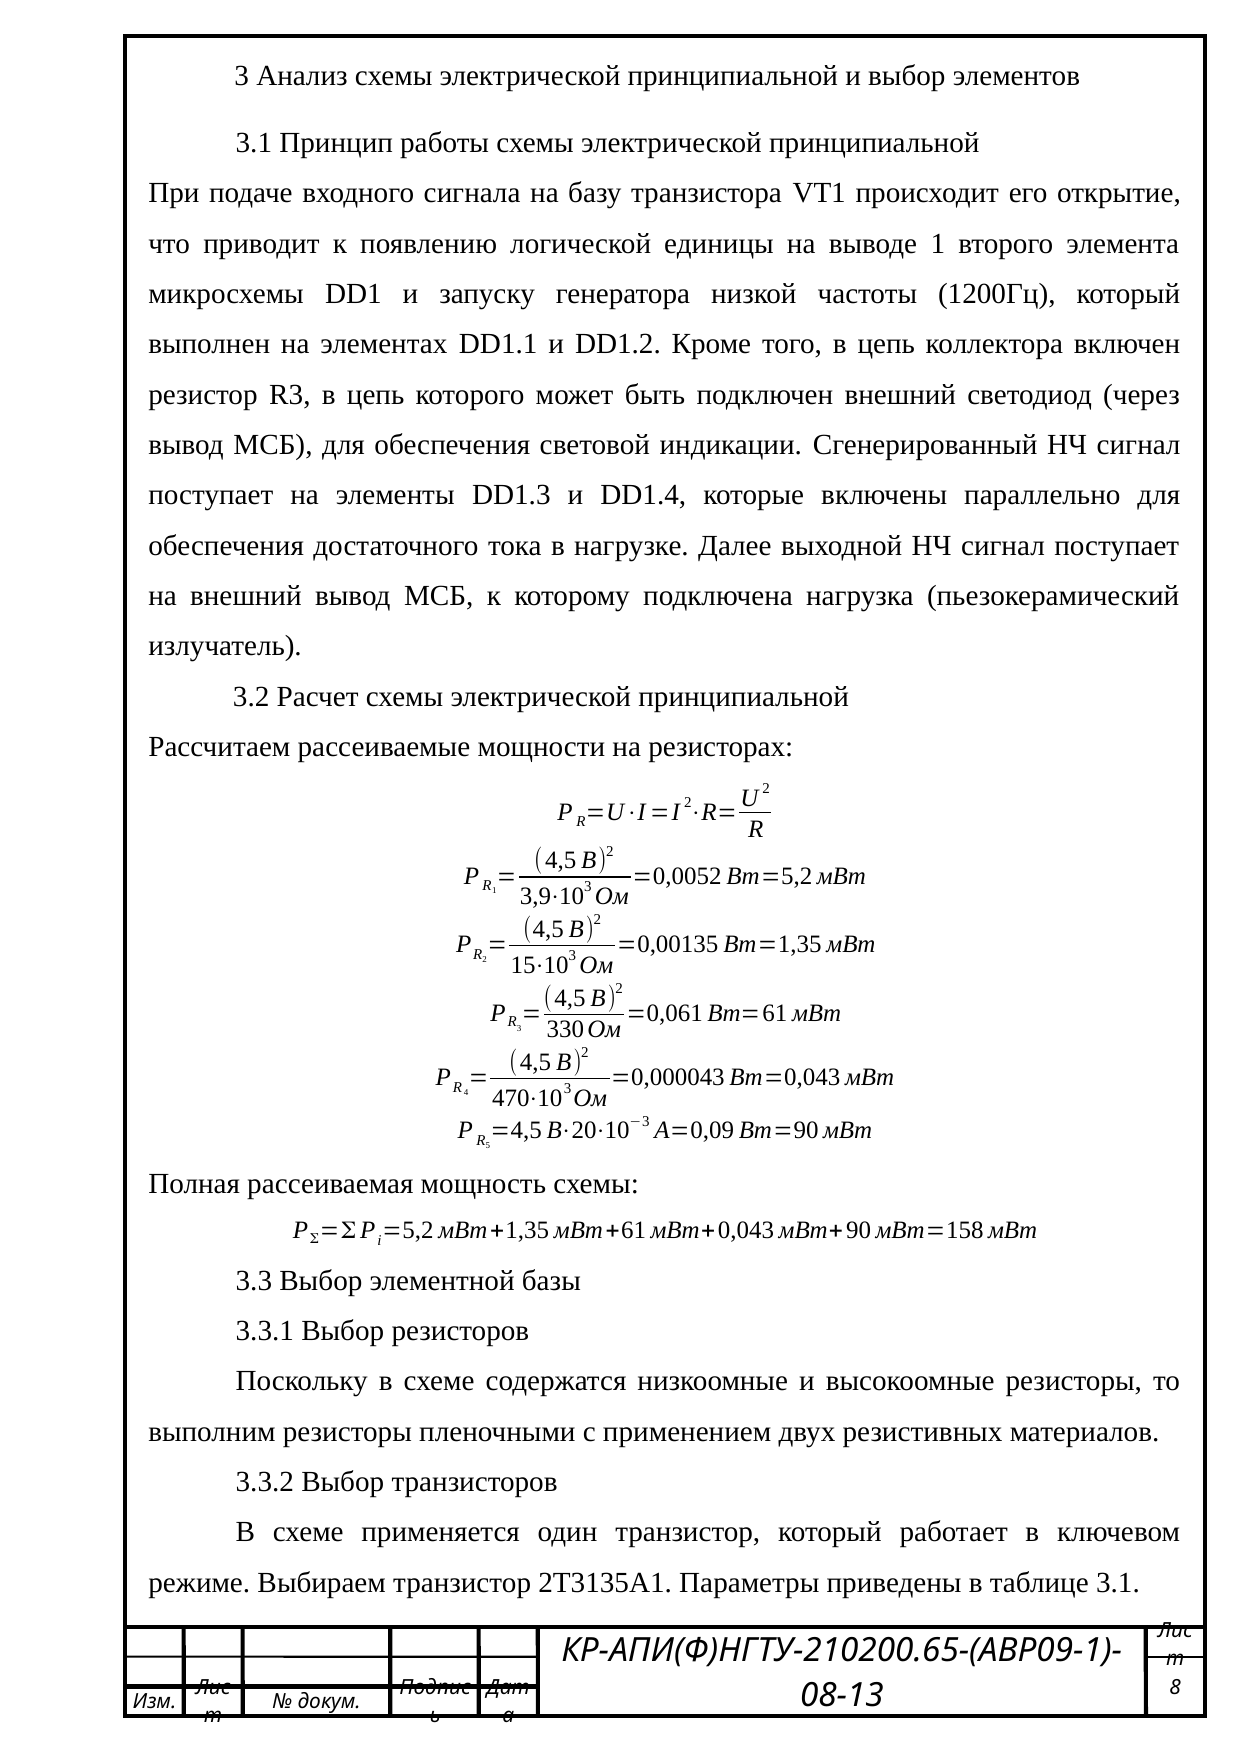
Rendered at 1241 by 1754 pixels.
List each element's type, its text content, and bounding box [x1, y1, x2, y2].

text Полная рассеиваемая мощность схемы: [148, 1167, 1181, 1200]
text 3 Анализ схемы электрической принципиальной и выбор элементов [148, 58, 1181, 92]
text 3.3.2 Выбор транзисторов [148, 1464, 1181, 1498]
text 3.1 Принцип работы схемы электрической принципиальной [148, 125, 1181, 159]
text 3.3 Выбор элементной базы [148, 1263, 1181, 1296]
text 3.2 Расчет схемы электрической принципиальной [148, 679, 1181, 712]
text Рассчитаем рассеиваемые мощности на резисторах: [148, 729, 1181, 763]
text Поскольку в схеме содержатся низкоомные и высокоомные резисторы, то выполним резисторы пленочными с применением двух резистивных материалов. [148, 1363, 1181, 1447]
text 3.3.1 Выбор резисторов [148, 1313, 1181, 1347]
text При подаче входного сигнала на базу транзистора VT1 происходит его открытие, что приводит к появлению логической единицы на выводе 1 второго элемента микросхемы DD1 и запуску генератора низкой частоты (1200Гц), который выполнен на элементах DD1.1 и DD1.2. Кроме того, в цепь коллектора включен резистор R3, в цепь которого может быть подключен внешний светодиод (через вывод МСБ), для обеспечения световой индикации. Сгенерированный НЧ сигнал поступает на элементы DD1.3 и DD1.4, которые включены параллельно для обеспечения достаточного тока в нагрузке. Далее выходной НЧ сигнал поступает на внешний вывод МСБ, к которому подключена нагрузка (пьезокерамический излучатель). [148, 176, 1181, 662]
text В схеме применяется один транзистор, который работает в ключевом режиме. Выбираем транзистор 2Т3135А1. Параметры приведены в таблице 3.1. [148, 1514, 1181, 1598]
